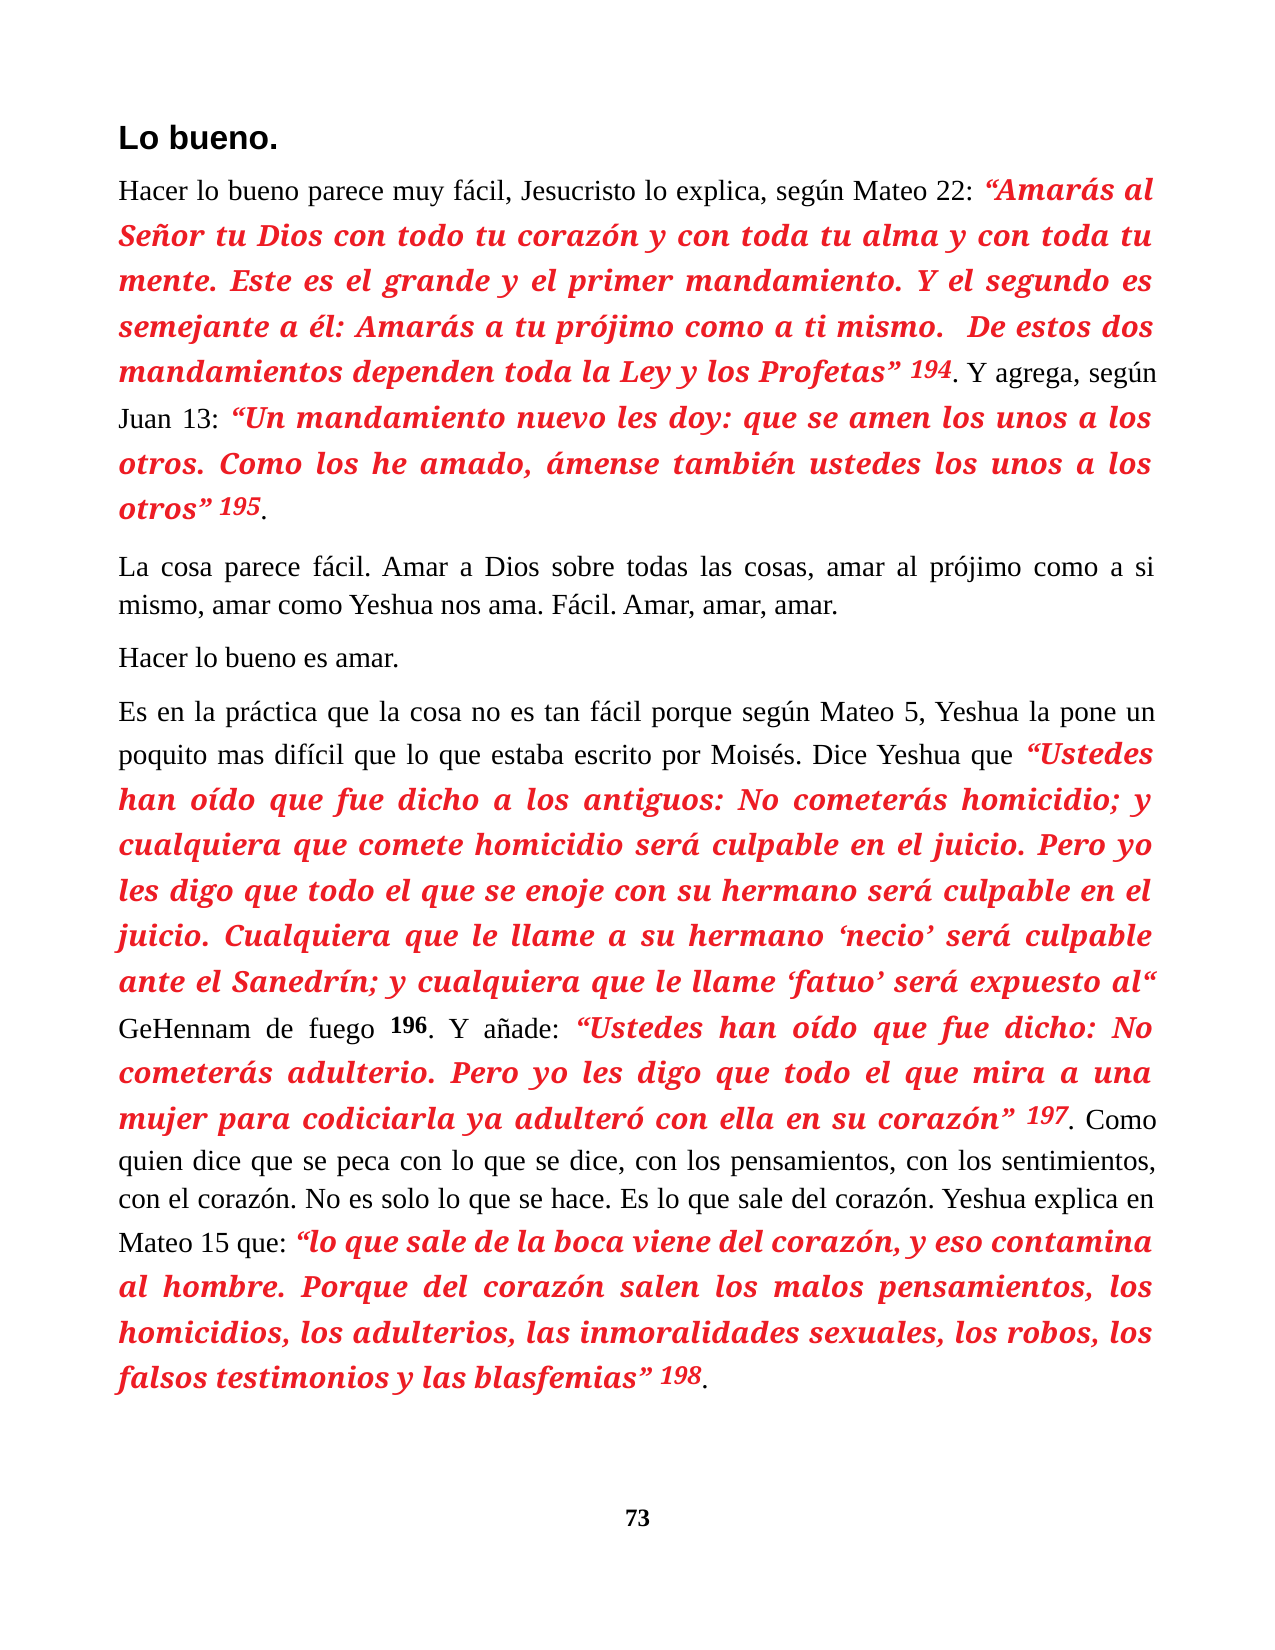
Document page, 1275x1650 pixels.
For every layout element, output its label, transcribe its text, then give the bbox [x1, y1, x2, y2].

text Hacer lo bueno parece muy fácil, Jesucristo lo explica, según Mateo 22: “Amarás al Señor tu Dios con todo tu corazón y con toda tu alma y con toda tu mente. Este es el grande y el primer mandamiento. Y el segundo es semejante a él: Amarás a tu prójimo como a ti mismo. De estos dos mandamientos dependen toda la Ley y los Profetas” . Y agrega, según Juan 13: “Un mandamiento nuevo les doy: que se amen los unos a los otros. Como los he amado, ámense también ustedes los unos a los otros” . [118, 169, 1157, 528]
text Es en la práctica que la cosa no es tan fácil porque según Mateo 5, Yeshua la pone un poquito mas difícil que lo que estaba escrito por Moisés. Dice Yeshua que “Ustedes han oído que fue dicho a los antiguos: No cometerás homicidio; y cualquiera que comete homicidio será culpable en el juicio. Pero yo les digo que todo el que se enoje con su hermano será culpable en el juicio. Cualquiera que le llame a su hermano ‘necio’ será culpable ante el Sanedrín; y cualquiera que le llame ‘fatuo’ será expuesto al“ GeHennam de fuego . Y añade: “Ustedes han oído que fue dicho: No cometerás adulterio. Pero yo les digo que todo el que mira a una mujer para codiciarla ya adulteró con ella en su corazón” . Como quien dice que se peca con lo que se dice, con los pensamientos, con los sentimientos, con el corazón. No es solo lo que se hace. Es lo que sale del corazón. Yeshua explica en Mateo 15 que: “lo que sale de la boca viene del corazón, y eso contamina al hombre. Porque del corazón salen los malos pensamientos, los homicidios, los adulterios, las inmoralidades sexuales, los robos, los falsos testimonios y las blasfemias” . [118, 694, 1157, 1397]
text La cosa parece fácil. Amar a Dios sobre todas las cosas, amar al prójimo como a si mismo, amar como Yeshua nos ama. Fácil. Amar, amar, amar. [118, 549, 1157, 621]
text Hacer lo bueno es amar. [118, 641, 1157, 674]
subtitle Lo bueno. [118, 118, 1157, 157]
